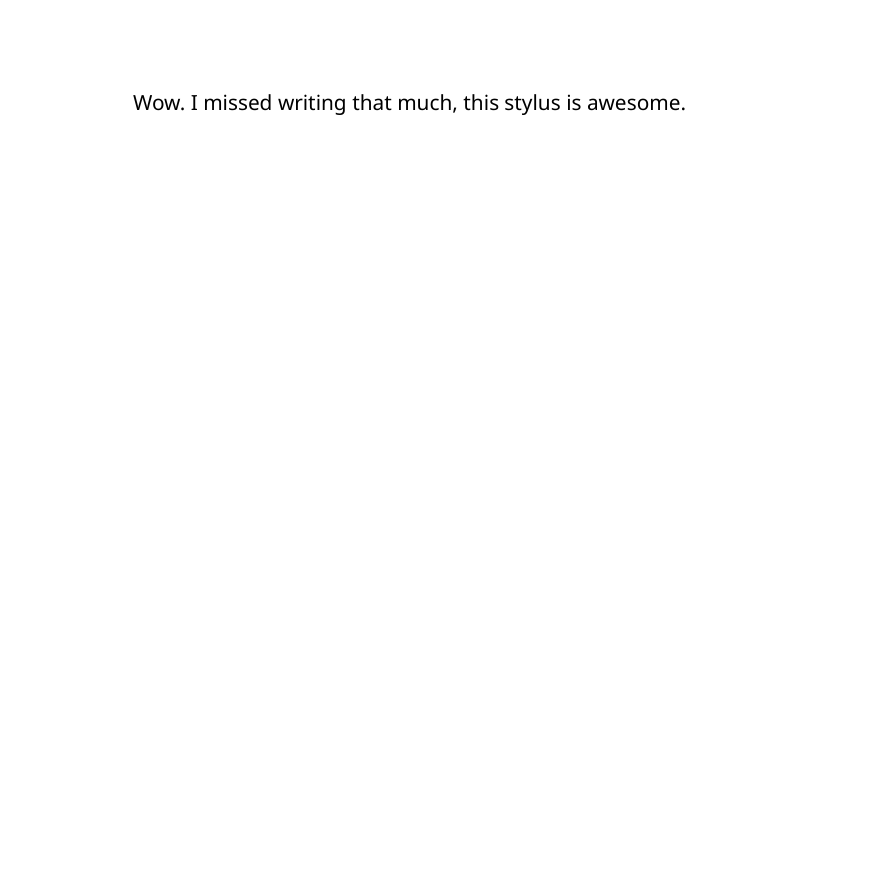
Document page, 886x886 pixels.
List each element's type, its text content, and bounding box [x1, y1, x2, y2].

text Wow. I missed writing that much, this stylus is awesome. [118, 88, 827, 117]
